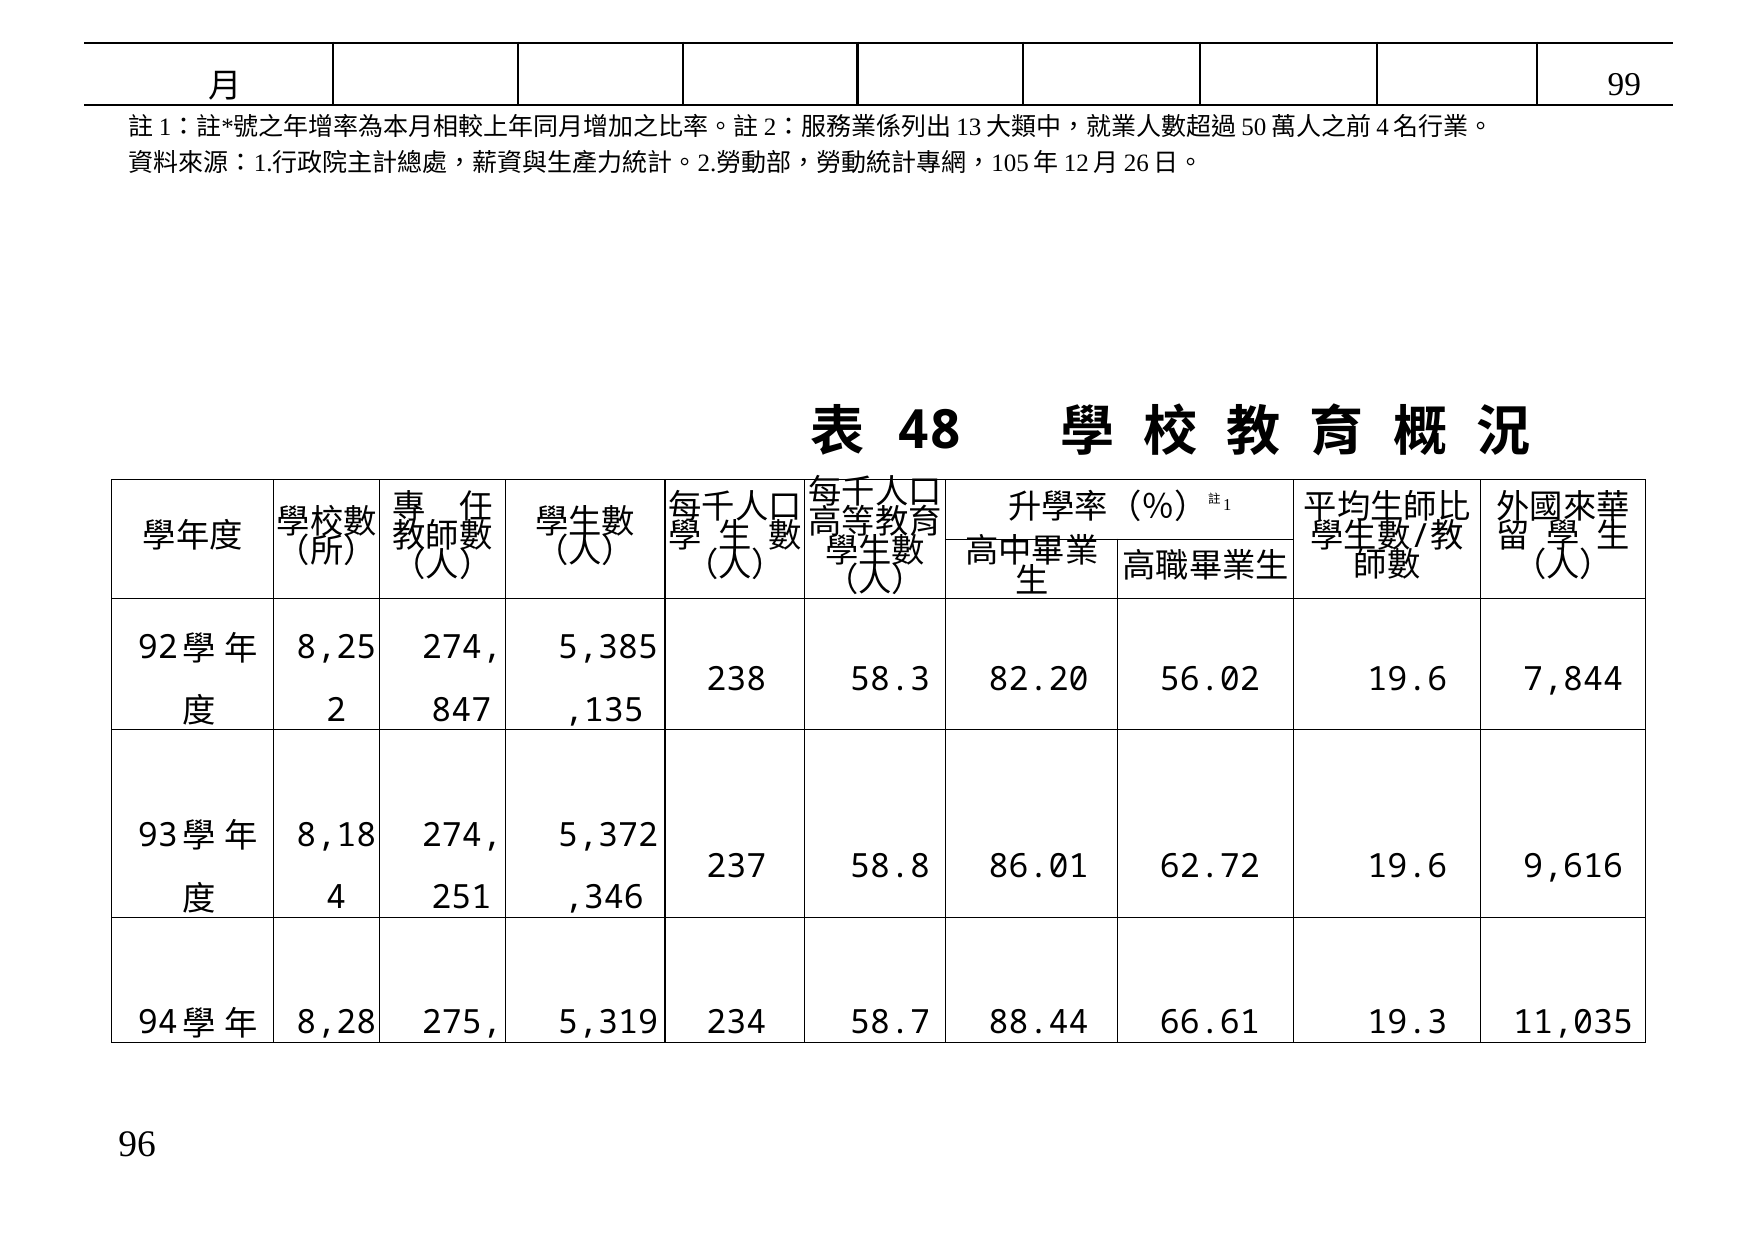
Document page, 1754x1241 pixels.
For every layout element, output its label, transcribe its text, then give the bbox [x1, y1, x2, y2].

table_cell 月 [84, 44, 332, 104]
table_cell 高職畢業生 [1118, 540, 1293, 598]
table_header 外國來華 留 學 生 （人） [1481, 480, 1645, 598]
table_cell 274,847 [380, 599, 505, 729]
table_cell 19.6 [1294, 599, 1480, 729]
table_cell [859, 44, 1022, 104]
text 註1：註*號之年增率為本月相較上年同月增加之比率。註2：服務業係列出13大類中，就業人數超過50萬人之前4名行業。 [128, 106, 1628, 142]
table_cell 99 [1538, 44, 1673, 104]
table_cell 19.3 [1294, 918, 1480, 1042]
table_header 專 任 教師數 （人） [380, 480, 505, 598]
text 資料來源：1.行政院主計總處，薪資與生產力統計。2.勞動部，勞動統計專網，105年12月26日。 [128, 142, 1628, 179]
table_cell 56.02 [1118, 599, 1293, 729]
table_header 學校數 （所） [274, 480, 379, 598]
table_cell 82.20 [946, 599, 1117, 729]
table_cell 8,252 [274, 599, 379, 729]
table_cell 88.44 [946, 918, 1117, 1042]
table_cell 94學年 [112, 918, 273, 1042]
table_cell 58.8 [805, 730, 945, 917]
table_cell 93學年度 [112, 730, 273, 917]
table_header 每千人口高等教育學生數（人） [805, 480, 945, 598]
table_cell 237 [666, 730, 804, 917]
table_cell 62.72 [1118, 730, 1293, 917]
table_cell [1201, 44, 1376, 104]
table_cell 19.6 [1294, 730, 1480, 917]
table_cell 58.7 [805, 918, 945, 1042]
table_header 每千人口 學 生 數 （人） [666, 480, 804, 598]
table_cell 5,385,135 [506, 599, 664, 729]
table_cell 7,844 [1481, 599, 1645, 729]
table_header 平均生師比 學生數/教師數 [1294, 480, 1480, 598]
table_cell 高中畢業生 [946, 540, 1117, 598]
subtitle 表48 學校教育概況 [128, 354, 1628, 479]
table_cell 5,372,346 [506, 730, 664, 917]
table_cell 11,035 [1481, 918, 1645, 1042]
table_cell 275, [380, 918, 505, 1042]
table_cell [1024, 44, 1199, 104]
table_cell 8,184 [274, 730, 379, 917]
table_cell [684, 44, 856, 104]
table_header 學生數 （人） [506, 480, 664, 598]
table_cell 274,251 [380, 730, 505, 917]
table_cell [1378, 44, 1536, 104]
table_cell 8,28 [274, 918, 379, 1042]
table_header 學年度 [112, 480, 273, 598]
table_cell 234 [666, 918, 804, 1042]
table_cell 9,616 [1481, 730, 1645, 917]
table_cell 58.3 [805, 599, 945, 729]
table_cell 66.61 [1118, 918, 1293, 1042]
table_header 升學率（％）註1 [946, 480, 1293, 538]
table_cell 92學年度 [112, 599, 273, 729]
table_cell 238 [666, 599, 804, 729]
table_cell [334, 44, 517, 104]
table_cell [519, 44, 682, 104]
table_cell 5,319 [506, 918, 664, 1042]
table_cell 86.01 [946, 730, 1117, 917]
